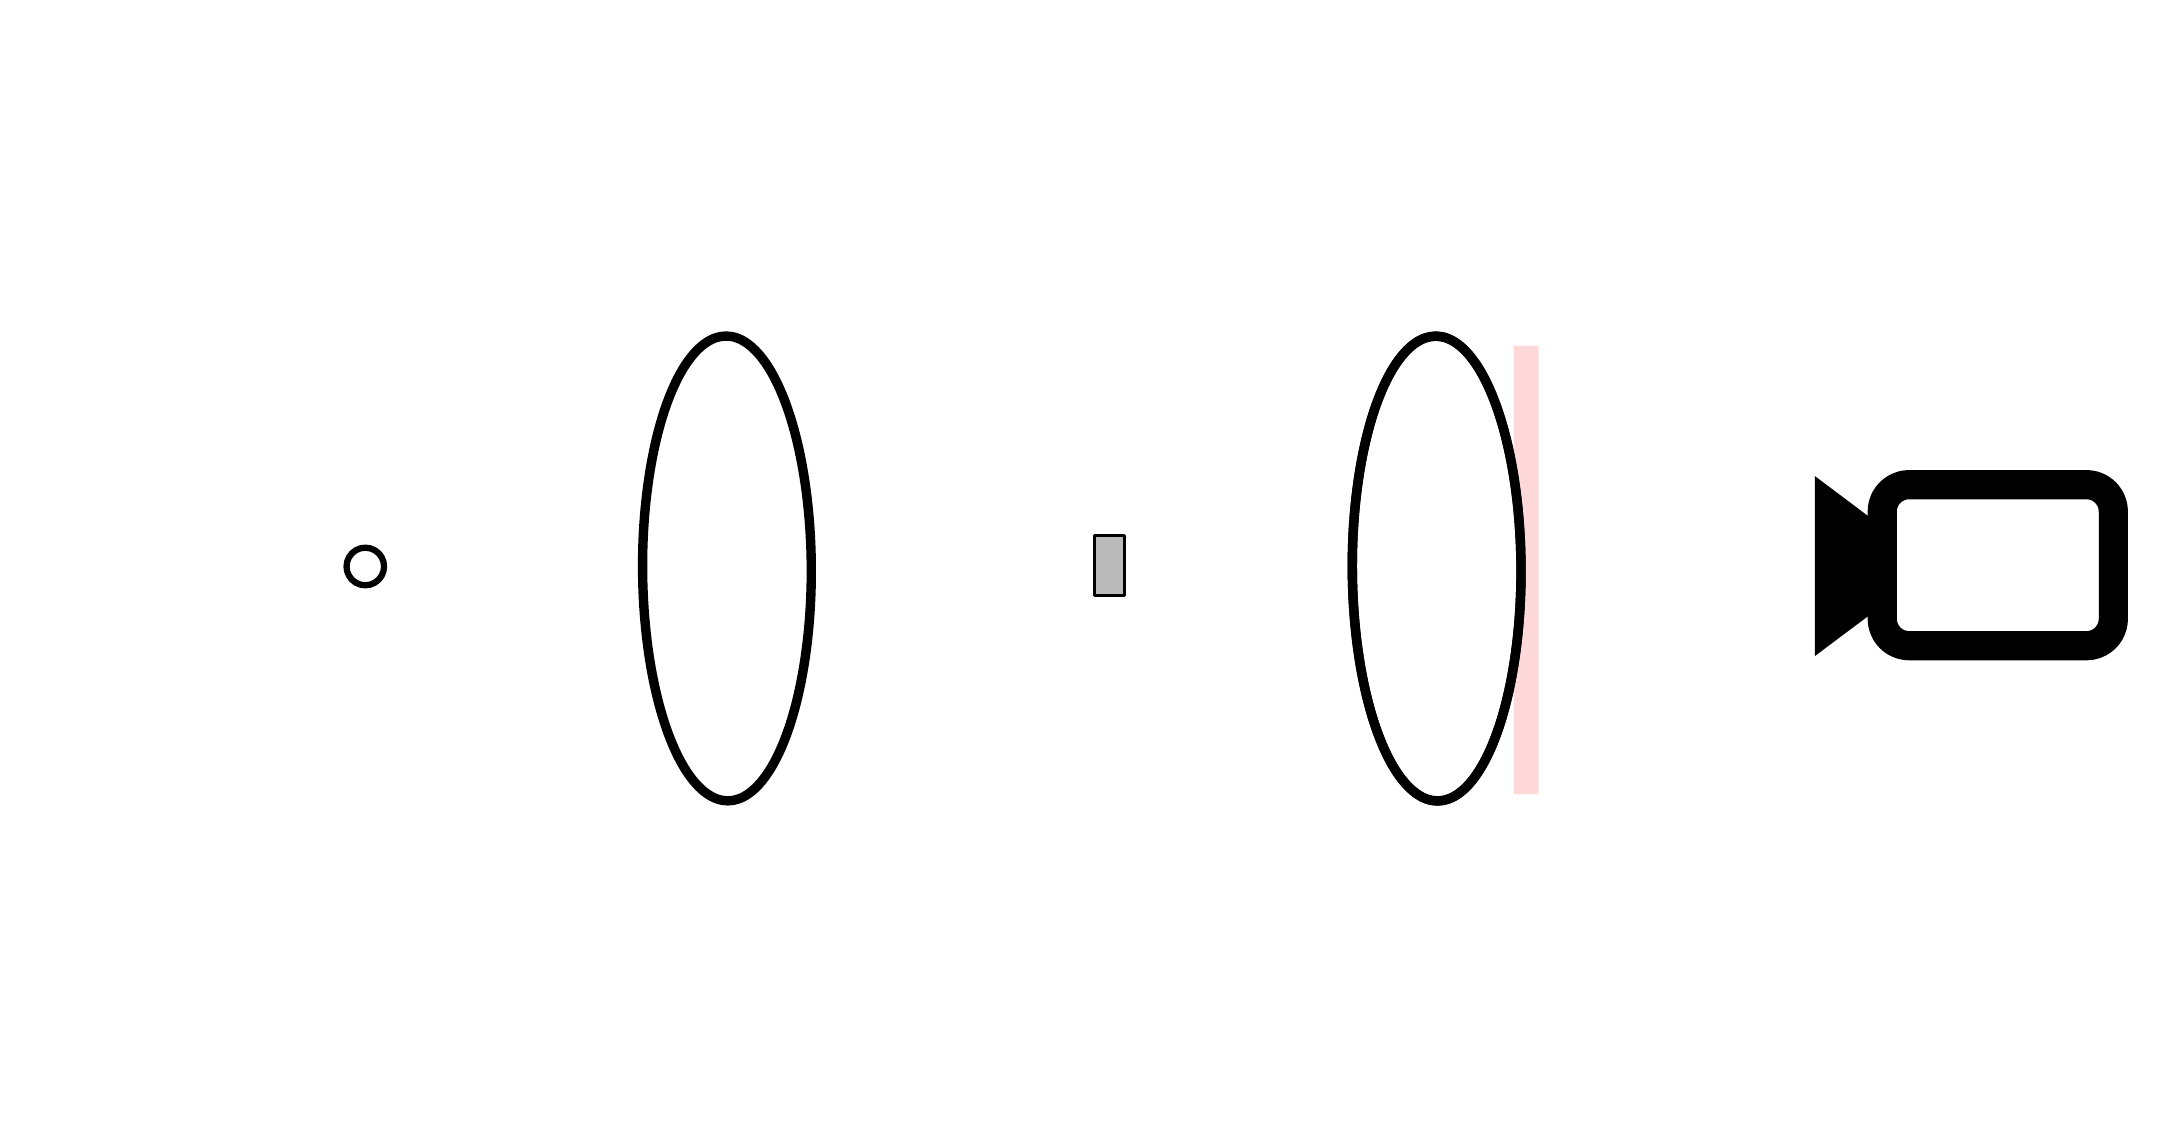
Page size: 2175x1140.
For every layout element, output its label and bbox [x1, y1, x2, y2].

text_box [1357, 341, 1516, 796]
text_box [642, 336, 812, 801]
text_box [1882, 484, 2114, 646]
text_box [1814, 476, 1875, 657]
text_box [1094, 535, 1125, 596]
